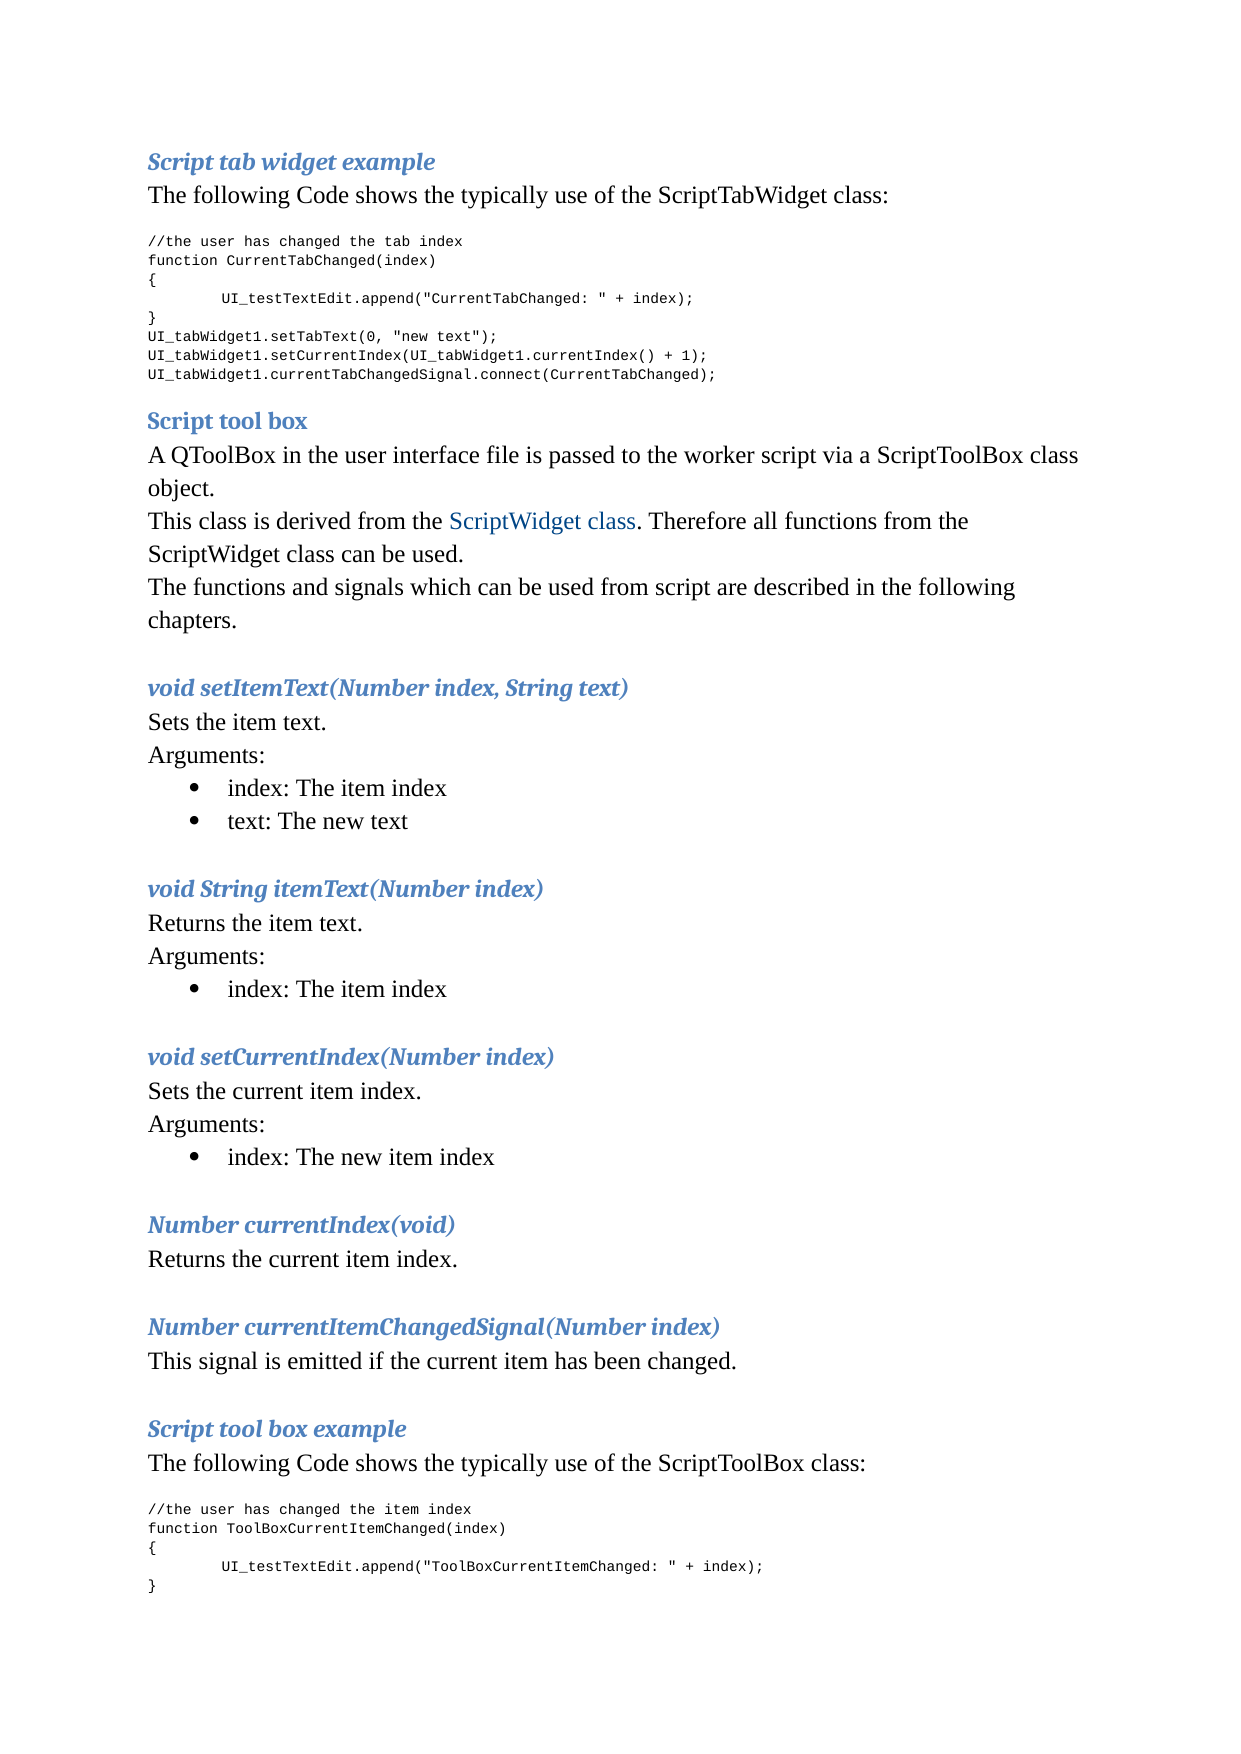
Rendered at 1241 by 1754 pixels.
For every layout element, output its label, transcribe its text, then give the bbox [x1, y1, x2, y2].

text Returns the item text. [148, 908, 1093, 937]
text //the user has changed the item index [148, 1502, 1093, 1518]
text The following Code shows the typically use of the ScriptToolBox class: [148, 1448, 1093, 1477]
text This signal is emitted if the current item has been changed. [148, 1346, 1093, 1375]
subtitle Script tab widget example [148, 148, 1093, 176]
text UI_tabWidget1.setTabText(0, "new text"); [148, 329, 1093, 346]
subtitle void setCurrentIndex(Number index) [148, 1043, 1093, 1072]
subtitle void setItemText(Number index, String text) [148, 674, 1093, 703]
text UI_tabWidget1.setCurrentIndex(UI_tabWidget1.currentIndex() + 1); [148, 348, 1093, 365]
text Returns the current item index. [148, 1244, 1093, 1273]
text Sets the item text. [148, 707, 1093, 736]
text UI_tabWidget1.currentTabChangedSignal.connect(CurrentTabChanged); [148, 367, 1093, 384]
text } [148, 1578, 1093, 1594]
subtitle Number currentIndex(void) [148, 1211, 1093, 1240]
text This class is derived from the ScriptWidget class. Therefore all functions from the ScriptWidget class can be used. [148, 506, 1093, 568]
text Sets the current item index. [148, 1076, 1093, 1105]
text } [148, 310, 1093, 327]
text The functions and signals which can be used from script are described in the following chapters. [148, 572, 1093, 634]
text //the user has changed the tab index [148, 234, 1093, 251]
text Arguments: [148, 1109, 1093, 1138]
list index: The item index [190, 773, 1093, 802]
list text: The new text [190, 806, 1093, 835]
subtitle Number currentItemChangedSignal(Number index) [148, 1313, 1093, 1342]
subtitle Script tool box [148, 407, 1093, 436]
text Arguments: [148, 740, 1093, 769]
list index: The item index [190, 974, 1093, 1003]
text The following Code shows the typically use of the ScriptTabWidget class: [148, 181, 1093, 209]
text UI_testTextEdit.append("CurrentTabChanged: " + index); [148, 291, 1093, 308]
text Arguments: [148, 941, 1093, 970]
text A QToolBox in the user interface file is passed to the worker script via a ScriptToolBox class object. [148, 440, 1093, 502]
text { [148, 272, 1093, 289]
list index: The new item index [190, 1142, 1093, 1171]
text function CurrentTabChanged(index) [148, 253, 1093, 270]
text { [148, 1540, 1093, 1556]
subtitle Script tool box example [148, 1415, 1093, 1444]
text function ToolBoxCurrentItemChanged(index) [148, 1521, 1093, 1537]
subtitle void String itemText(Number index) [148, 875, 1093, 904]
text UI_testTextEdit.append("ToolBoxCurrentItemChanged: " + index); [148, 1559, 1093, 1575]
